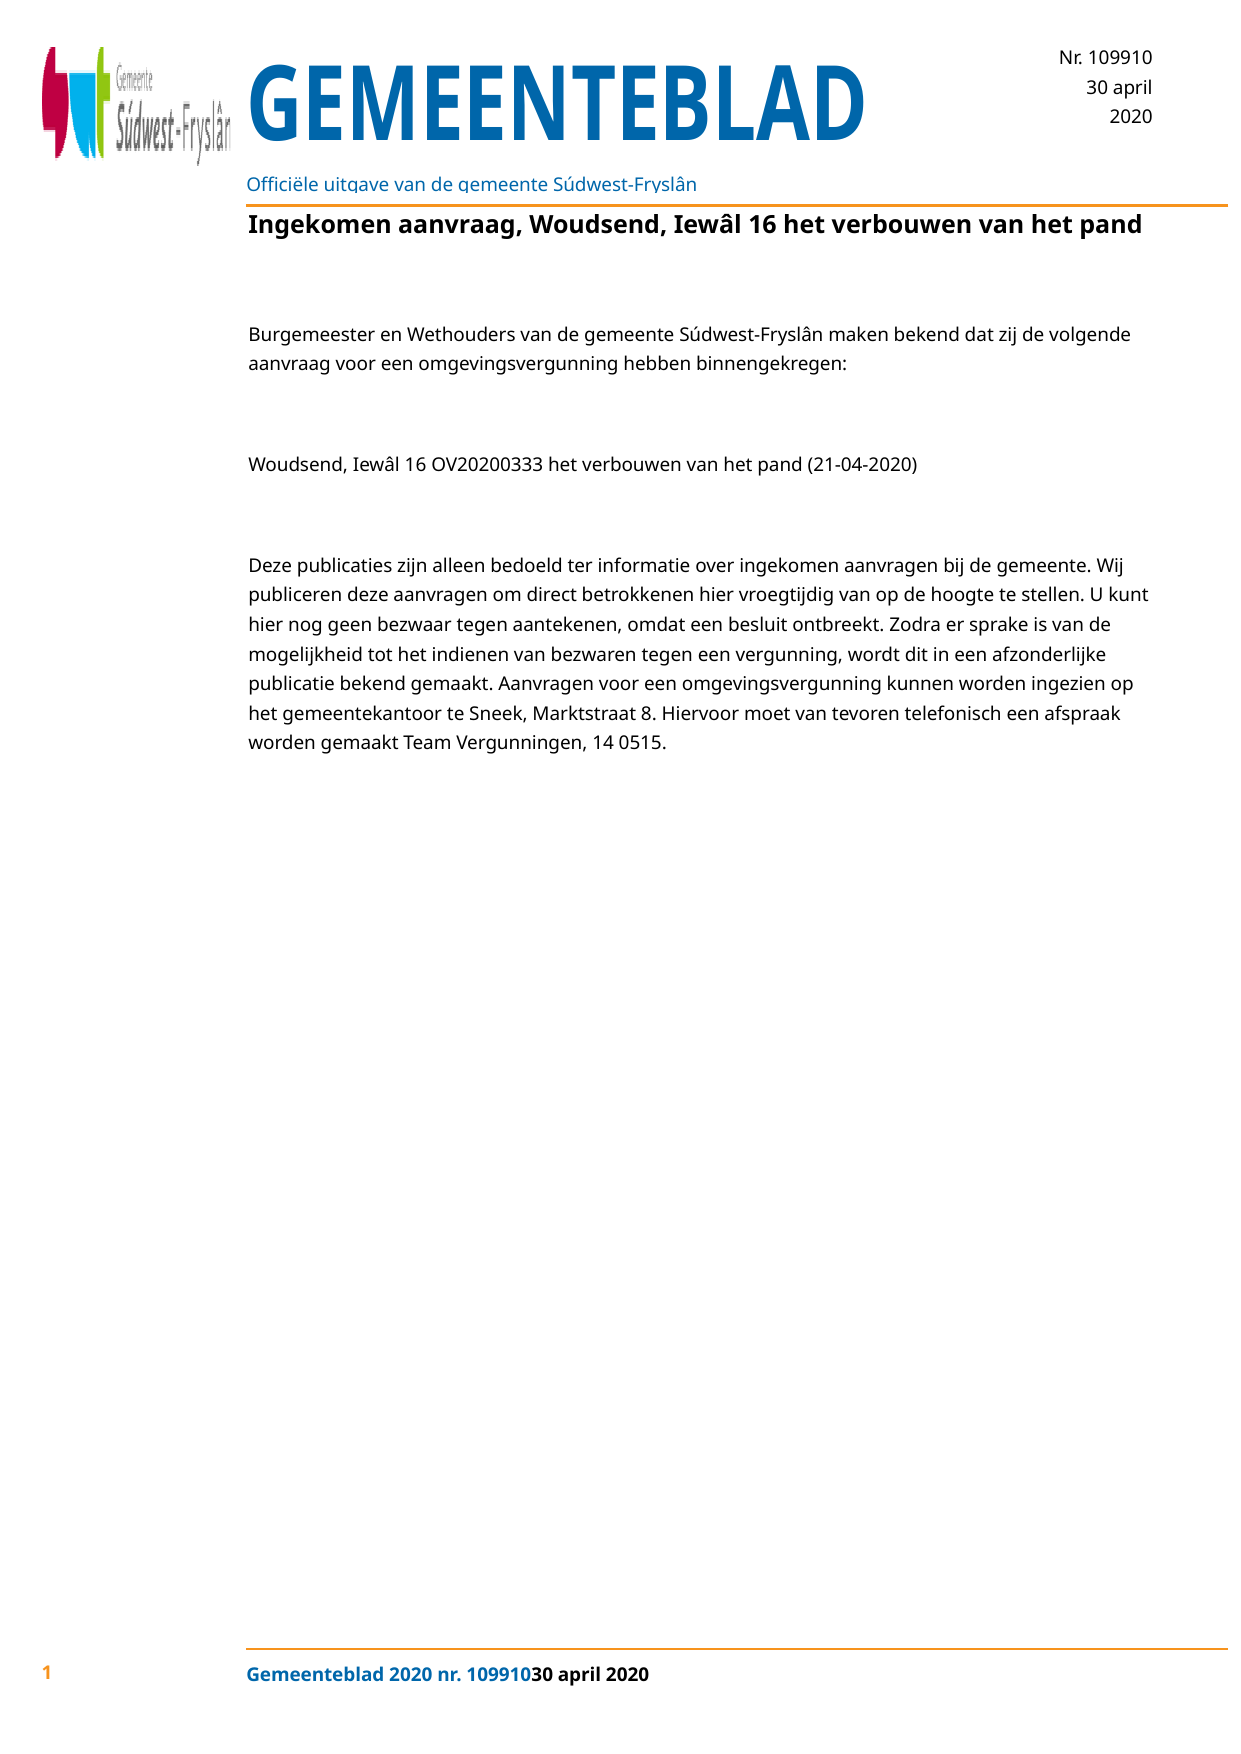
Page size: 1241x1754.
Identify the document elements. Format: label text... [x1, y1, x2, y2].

text Deze publicaties zijn alleen bedoeld ter informatie over ingekomen aanvragen bij de gemeente. Wij publiceren deze aanvragen om direct betrokkenen hier vroegtijdig van op de hoogte te stellen. U kunt hier nog geen bezwaar tegen aantekenen, omdat een besluit ontbreekt. Zodra er sprake is van de mogelijkheid tot het indienen van bezwaren tegen een vergunning, wordt dit in een afzonderlijke publicatie bekend gemaakt. Aanvragen voor een omgevingsvergunning kunnen worden ingezien op het gemeentekantoor te Sneek, Marktstraat 8. Hiervoor moet van tevoren telefonisch een afspraak worden gemaakt Team Vergunningen, 14 0515. [248, 552, 1152, 755]
text Burgemeester en Wethouders van de gemeente Súdwest-Fryslân maken bekend dat zij de volgende aanvraag voor een omgevingsvergunning hebben binnengekregen: [248, 321, 1152, 376]
picture [41, 47, 231, 172]
text Ingekomen aanvraag, Woudsend, Iewâl 16 het verbouwen van het pand [248, 207, 1152, 241]
text Woudsend, Iewâl 16 OV20200333 het verbouwen van het pand (21-04-2020) [248, 451, 1152, 477]
